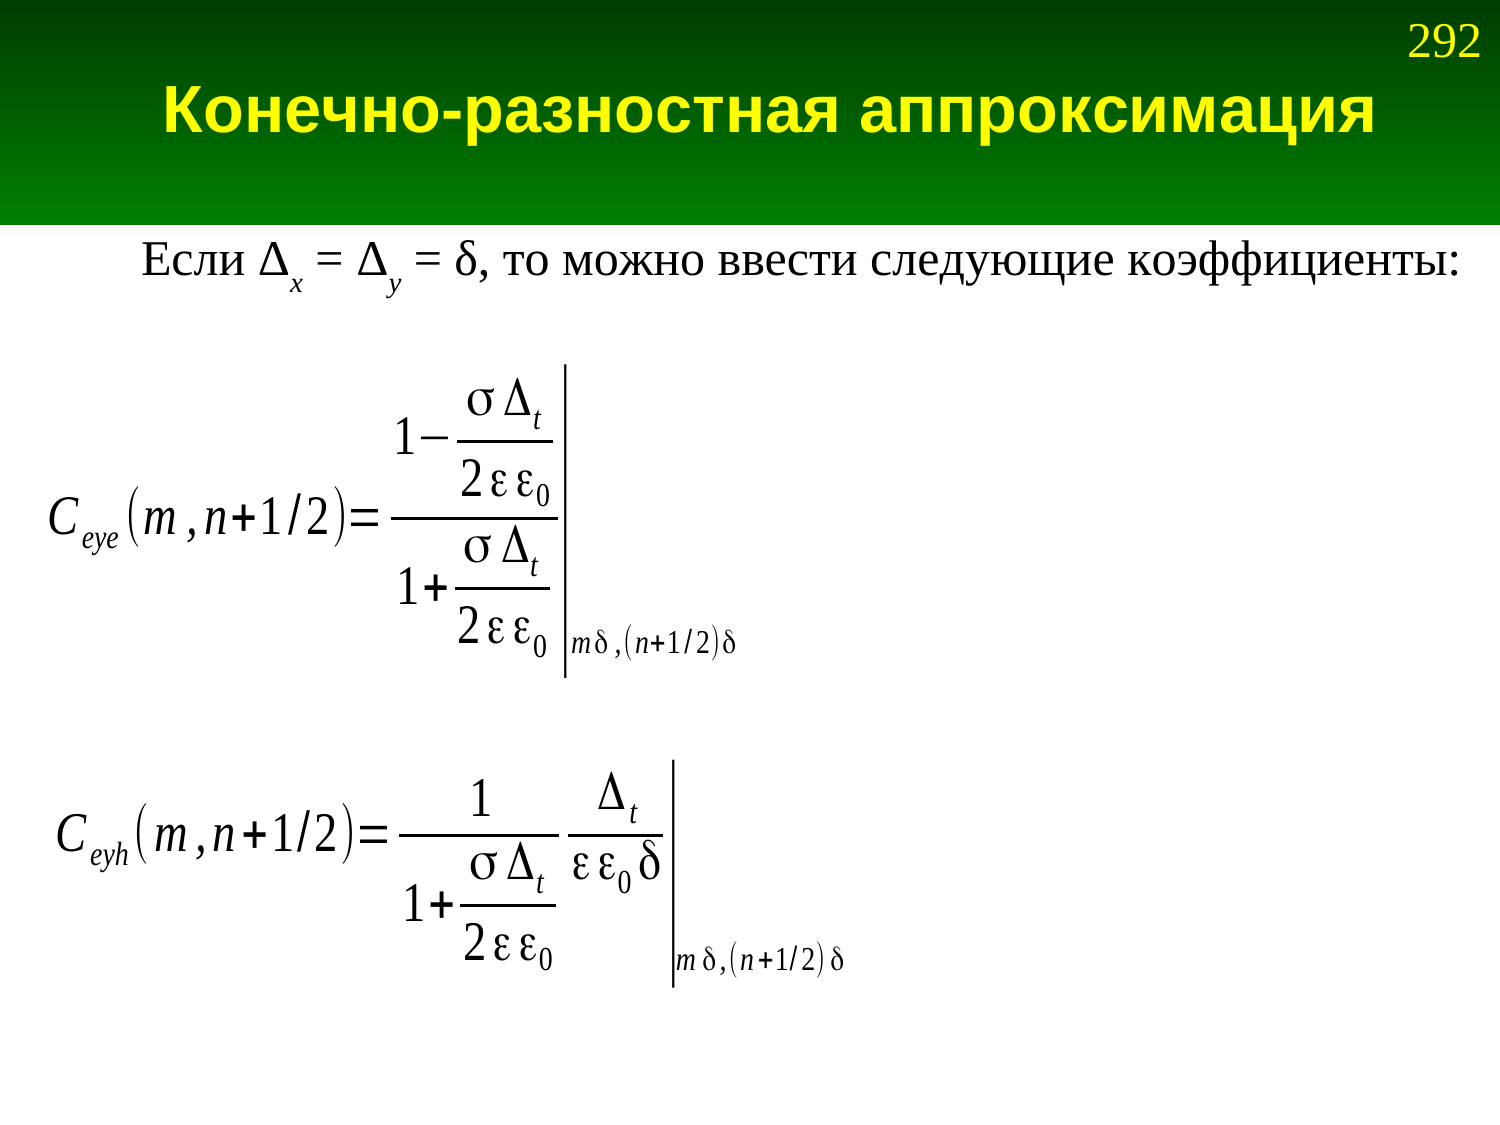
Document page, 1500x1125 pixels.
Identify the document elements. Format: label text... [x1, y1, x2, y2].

text_box Если Δx = Δy = δ, то можно ввести следующие коэффициенты: [126, 218, 1477, 306]
title Конечно-разностная аппроксимация [100, 7, 1441, 204]
chart [35, 359, 749, 680]
chart [43, 756, 855, 991]
